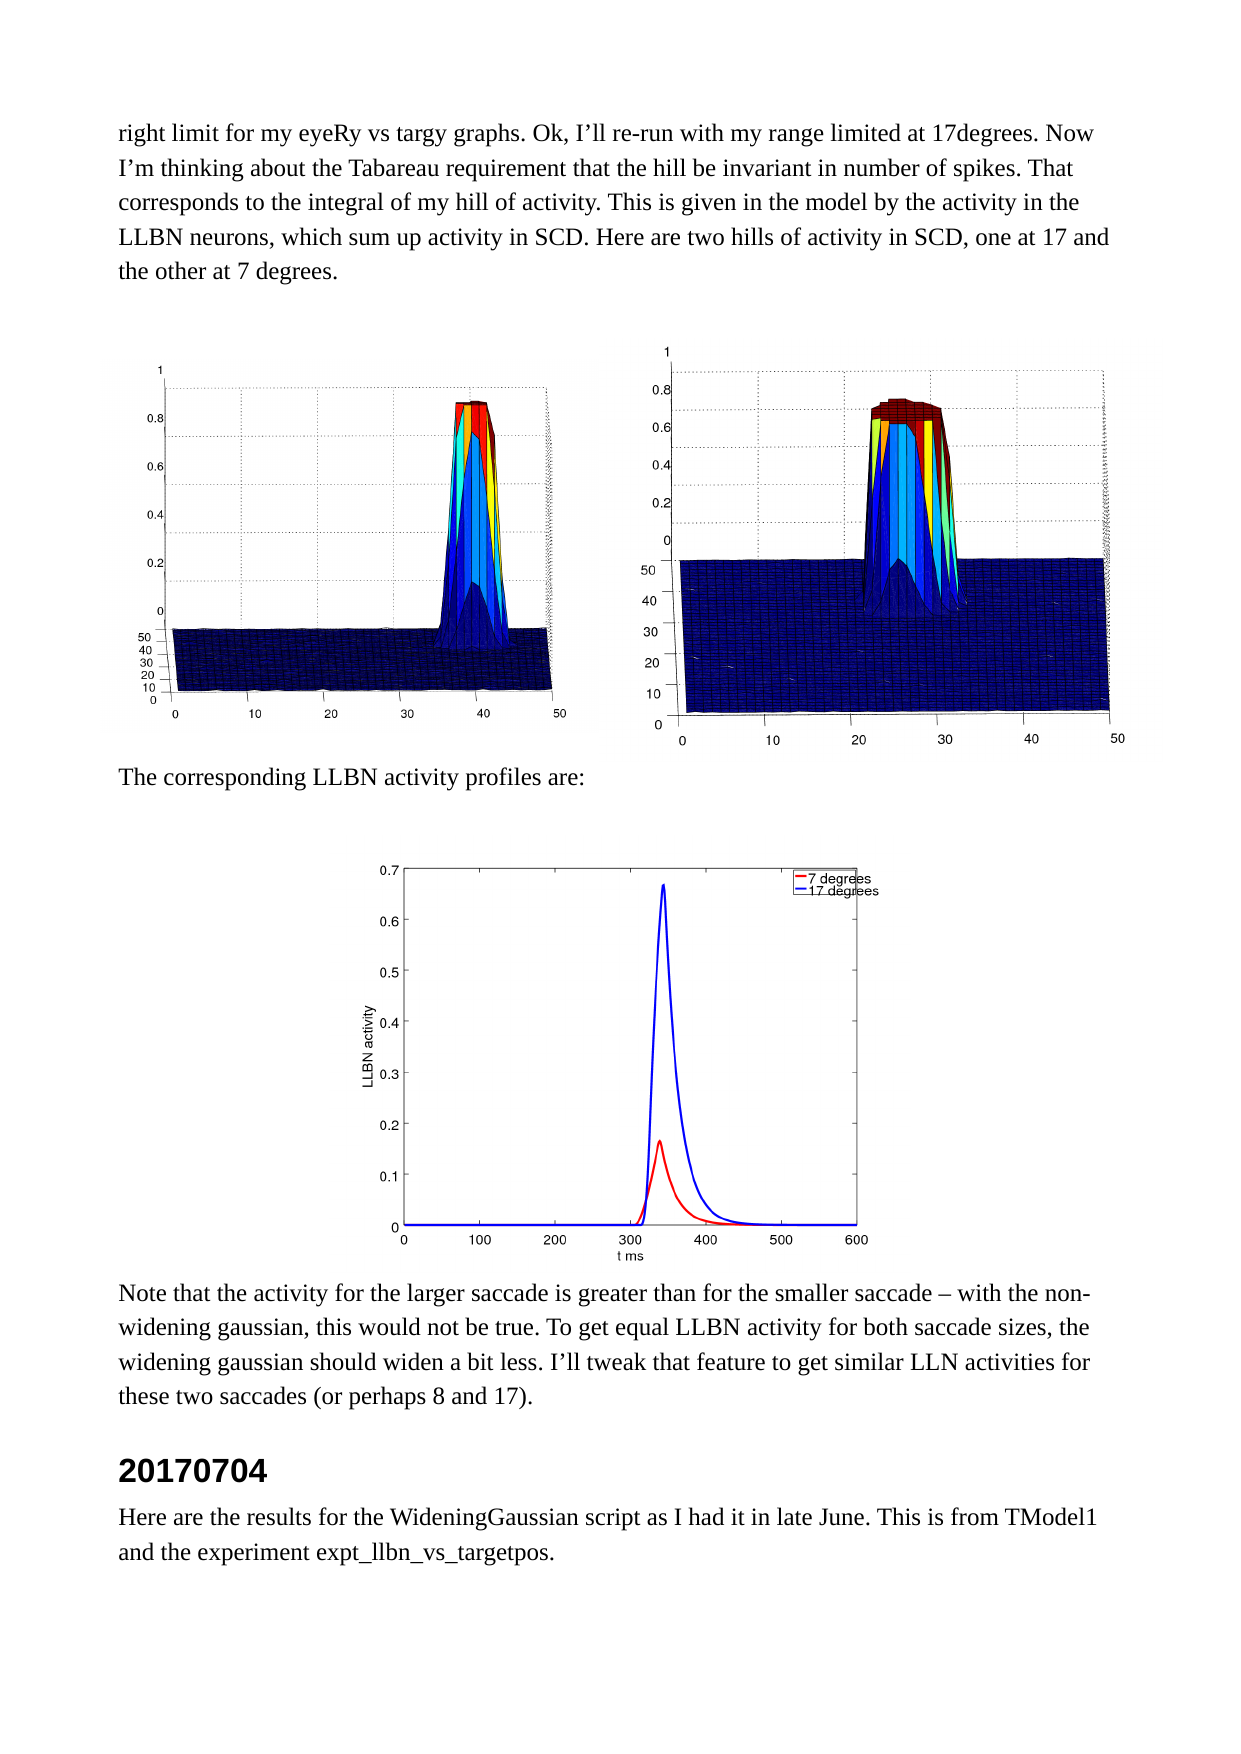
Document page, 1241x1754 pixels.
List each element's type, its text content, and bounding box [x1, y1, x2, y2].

picture [100, 338, 1163, 762]
text Here are the results for the WideningGaussian script as I had it in late June. This is from TModel1 and the experiment expt_llbn_vs_targetpos. [118, 1502, 1122, 1566]
text Note that the activity for the larger saccade is greater than for the smaller saccade – with the non-widening gaussian, this would not be true. To get equal LLBN activity for both saccade sizes, the widening gaussian should widen a bit less. I’ll tweak that feature to get similar LLN activities for these two saccades (or perhaps 8 and 17). [118, 811, 1122, 1410]
text The corresponding LLBN activity profiles are: [118, 733, 1122, 791]
text right limit for my eyeRy vs targy graphs. Ok, I’ll re-run with my range limited at 17degrees. Now I’m thinking about the Tabareau requirement that the hill be invariant in number of spikes. That corresponds to the integral of my hill of activity. This is given in the model by the activity in the LLBN neurons, which sum up activity in SCD. Here are two hills of activity in SCD, one at 17 and the other at 7 degrees. [118, 118, 1122, 285]
subtitle 20170704 [118, 1451, 1122, 1490]
text [118, 354, 598, 359]
picture [328, 835, 912, 1273]
